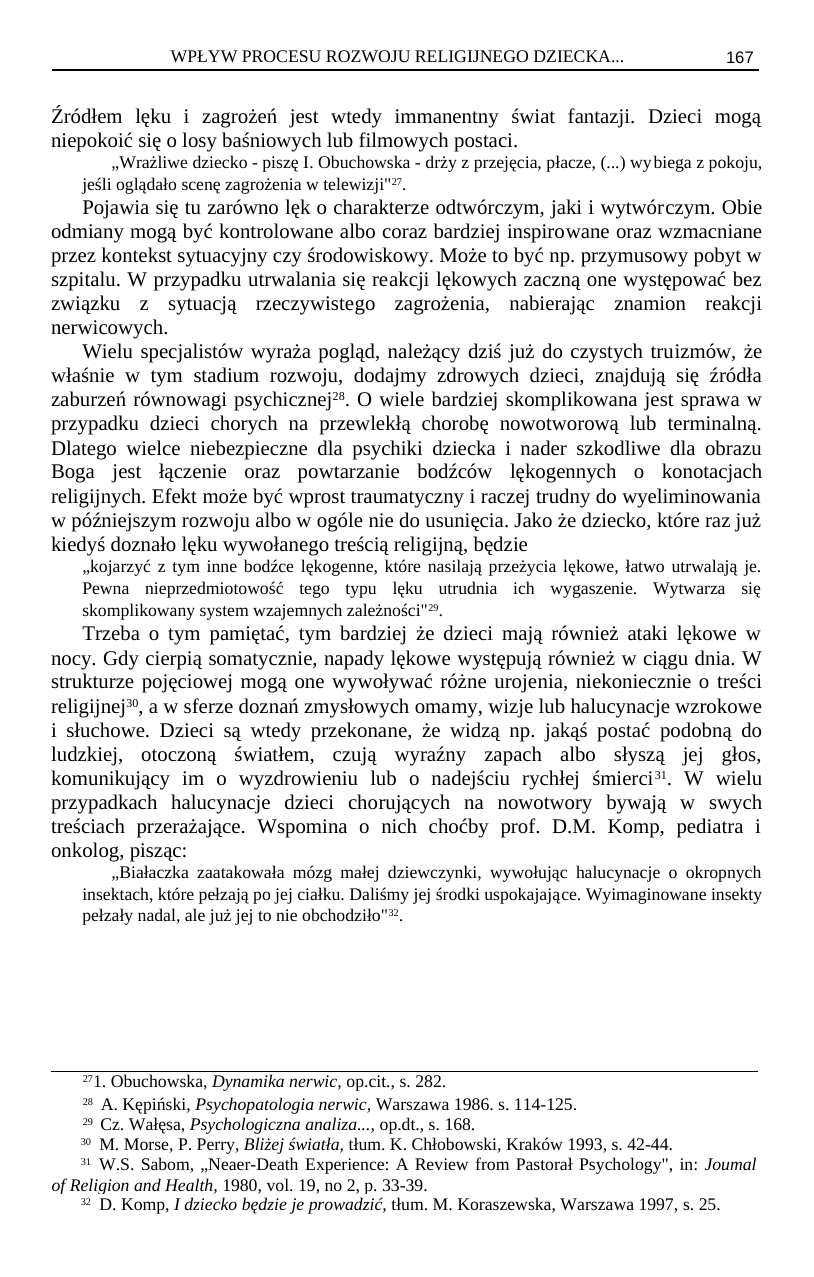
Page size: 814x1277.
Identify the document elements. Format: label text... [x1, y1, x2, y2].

text Źródłem lęku i zagrożeń jest wtedy immanentny świat fantazji. Dzieci mogą niepokoić się o losy baśniowych lub filmowych postaci. [51, 104, 762, 152]
text 271. Obuchowska, Dynamika nerwic, op.cit., s. 282. [51, 1072, 758, 1091]
text „kojarzyć z tym inne bodźce lękogenne, które nasilają przeżycia lękowe, łatwo utrwalają je. Pewna nieprzedmiotowość tego typu lęku utrudnia ich wygaszenie. Wytwarza się skomplikowany system wzajemnych zależności"29. [82, 556, 762, 620]
text 30 M. Morse, P. Perry, Bliżej światła, tłum. K. Chłobowski, Kraków 1993, s. 42-44. [51, 1134, 758, 1154]
text 31 W.S. Sabom, „Neaer-Death Experience: A Review from Pastorał Psychology", in: Joumal of Religion and Health, 1980, vol. 19, no 2, p. 33-39. [51, 1154, 758, 1194]
text Trzeba o tym pamiętać, tym bardziej że dzieci mają również ataki lękowe w nocy. Gdy cierpią somatycznie, napady lękowe występują również w ciągu dnia. W strukturze pojęciowej mogą one wywoływać różne uroje­nia, niekoniecznie o treści religijnej30, a w sferze doznań zmysłowych oma­my, wizje lub halucynacje wzrokowe i słuchowe. Dzieci są wtedy przekona­ne, że widzą np. jakąś postać podobną do ludzkiej, otoczoną światłem, czują wyraźny zapach albo słyszą jej głos, komunikujący im o wyzdrowieniu lub o nadejściu rychłej śmierci31. W wielu przypadkach halucynacje dzieci cho­rujących na nowotwory bywają w swych treściach przerażające. Wspomina o nich choćby prof. D.M. Komp, pediatra i onkolog, pisząc: [51, 621, 762, 862]
text Wielu specjalistów wyraża pogląd, należący dziś już do czystych tru­izmów, że właśnie w tym stadium rozwoju, dodajmy zdrowych dzieci, znajdują się źródła zaburzeń równowagi psychicznej28. O wiele bardziej skomplikowana jest sprawa w przypadku dzieci chorych na przewlekłą chorobę nowotworową lub terminalną. Dlatego wielce niebezpieczne dla psychiki dziecka i nader szkodliwe dla obrazu Boga jest łączenie oraz po­wtarzanie bodźców lękogennych o konotacjach religijnych. Efekt może być wprost traumatyczny i raczej trudny do wyeliminowania w późniejszym rozwoju albo w ogóle nie do usunięcia. Jako że dziecko, które raz już kiedyś doznało lęku wywołanego treścią religijną, będzie [51, 339, 762, 556]
text 28 A. Kępiński, Psychopatologia nerwic, Warszawa 1986. s. 114-125. [51, 1094, 758, 1114]
text WPŁYW PROCESU ROZWOJU RELIGIJNEGO DZIECKA... [170, 46, 641, 66]
text „Wrażliwe dziecko - piszę I. Obuchowska - drży z przejęcia, płacze, (...) wy­biega z pokoju, jeśli oglądało scenę zagrożenia w telewizji"27. [82, 152, 762, 194]
text 167 [726, 48, 759, 67]
text Pojawia się tu zarówno lęk o charakterze odtwórczym, jaki i wytwór­czym. Obie odmiany mogą być kontrolowane albo coraz bardziej inspiro­wane oraz wzmacniane przez kontekst sytuacyjny czy środowiskowy. Może to być np. przymusowy pobyt w szpitalu. W przypadku utrwalania się re­akcji lękowych zaczną one występować bez związku z sytuacją rzeczywiste­go zagrożenia, nabierając znamion reakcji nerwicowych. [51, 195, 762, 339]
text 29 Cz. Wałęsa, Psychologiczna analiza..., op.dt., s. 168. [51, 1114, 758, 1134]
text 32 D. Komp, I dziecko będzie je prowadzić, tłum. M. Koraszewska, Warszawa 1997, s. 25. [51, 1194, 758, 1214]
text „Białaczka zaatakowała mózg małej dziewczynki, wywołując halucynacje o okropnych insektach, które pełzają po jej ciałku. Daliśmy jej środki uspokajają­ce. Wyimaginowane insekty pełzały nadal, ale już jej to nie obchodziło"32. [82, 862, 762, 926]
